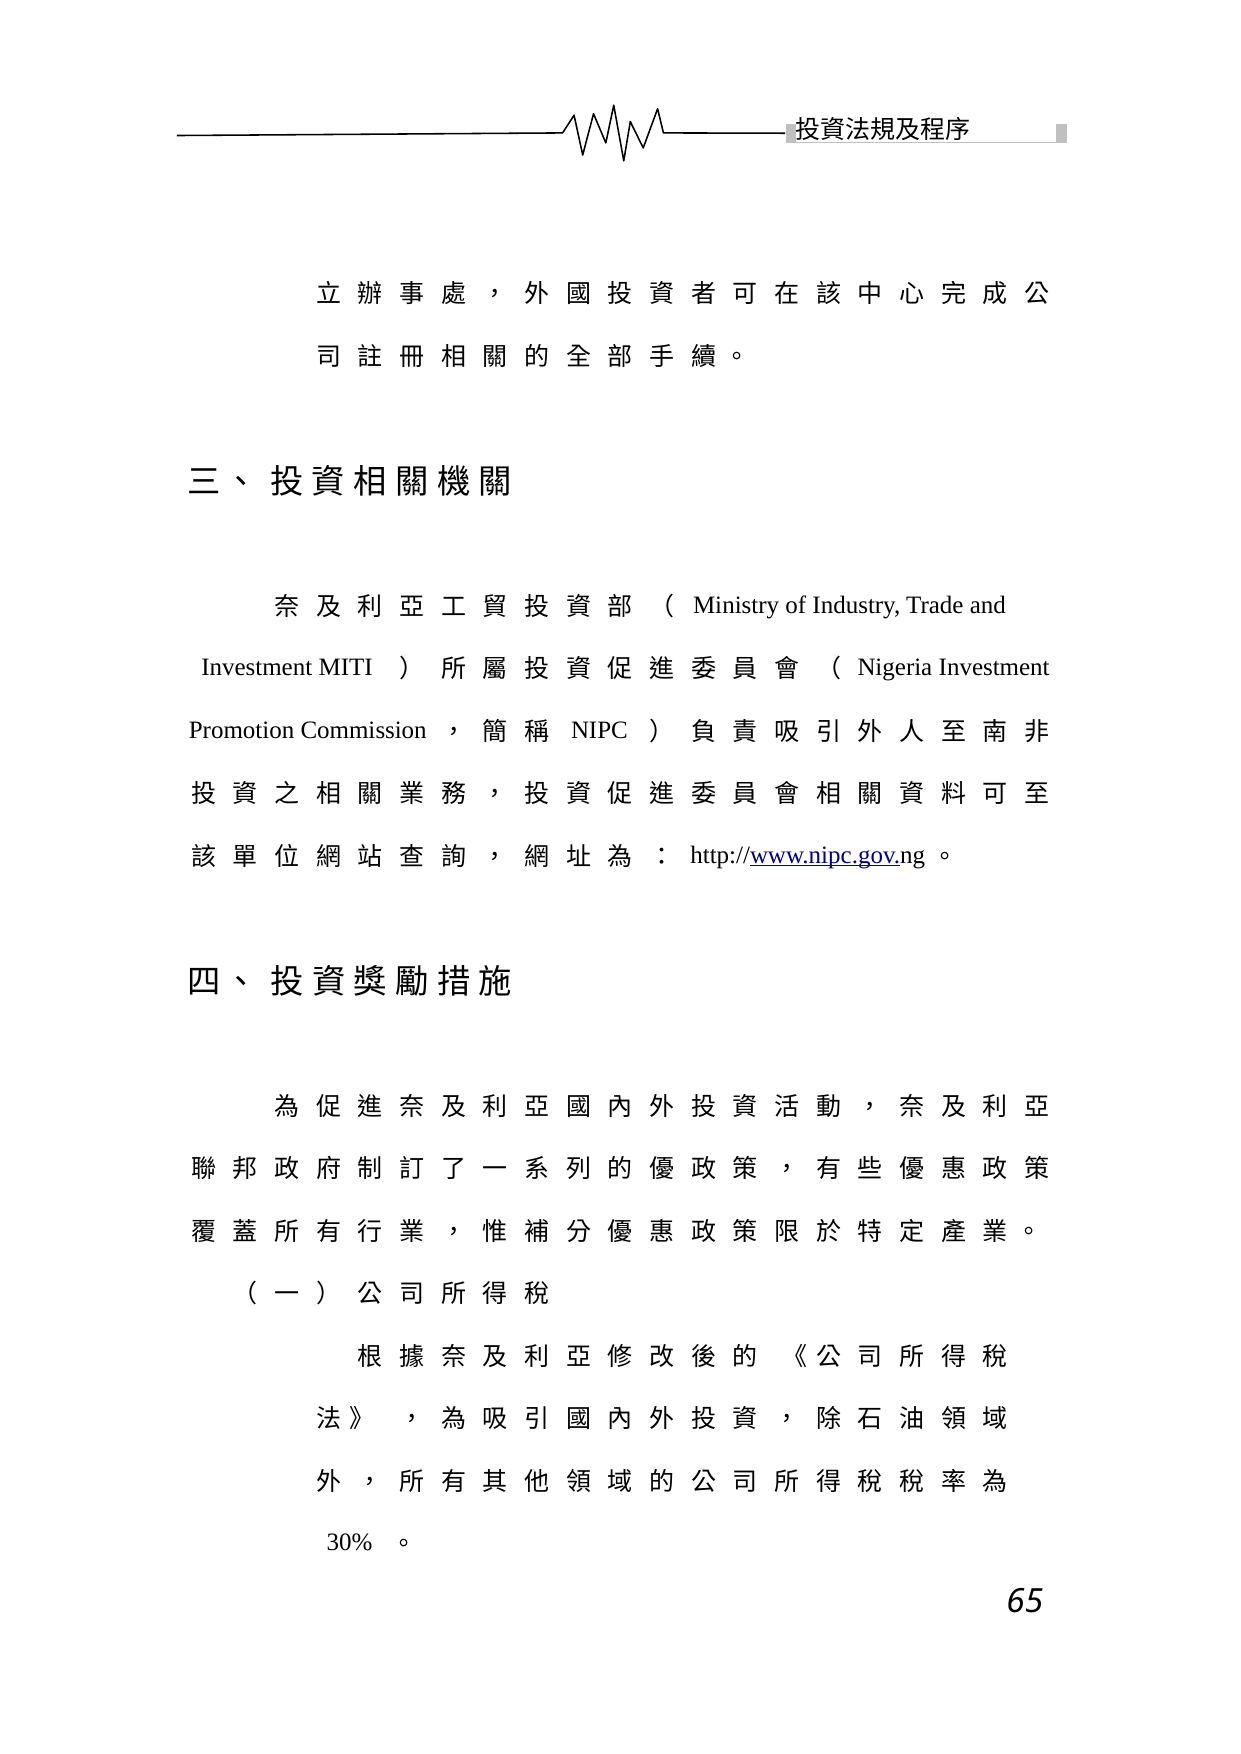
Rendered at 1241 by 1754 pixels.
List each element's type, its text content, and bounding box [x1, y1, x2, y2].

text 三、投資相關機關 [183, 438, 1058, 500]
text 四、投資獎勵措施 [183, 938, 1058, 1000]
text 立辦事處，外國投資者可在該中心完成公司註冊相關的全部手續。 [281, 250, 1058, 375]
text （一）公司所得稅 [207, 1250, 1058, 1313]
text 為促進奈及利亞國內外投資活動，奈及利亞聯邦政府制訂了一系列的優政策，有些優惠政策覆蓋所有行業，惟補分優惠政策限於特定產業。 [183, 1063, 1058, 1250]
text 根據奈及利亞修改後的《公司所得稅法》，為吸引國內外投資，除石油領域外，所有其他領域的公司所得稅稅率為30%。 [281, 1313, 1058, 1563]
text 奈及利亞工貿投資部（Ministry of Industry, Trade and Investment MITI）所屬投資促進委員會（Nigeria Investment Promotion Commission，簡稱NIPC）負責吸引外人至南非投資之相關業務，投資促進委員會相關資料可至該單位網站查詢，網址為：http://www.nipc.gov.ng。 [183, 563, 1058, 875]
